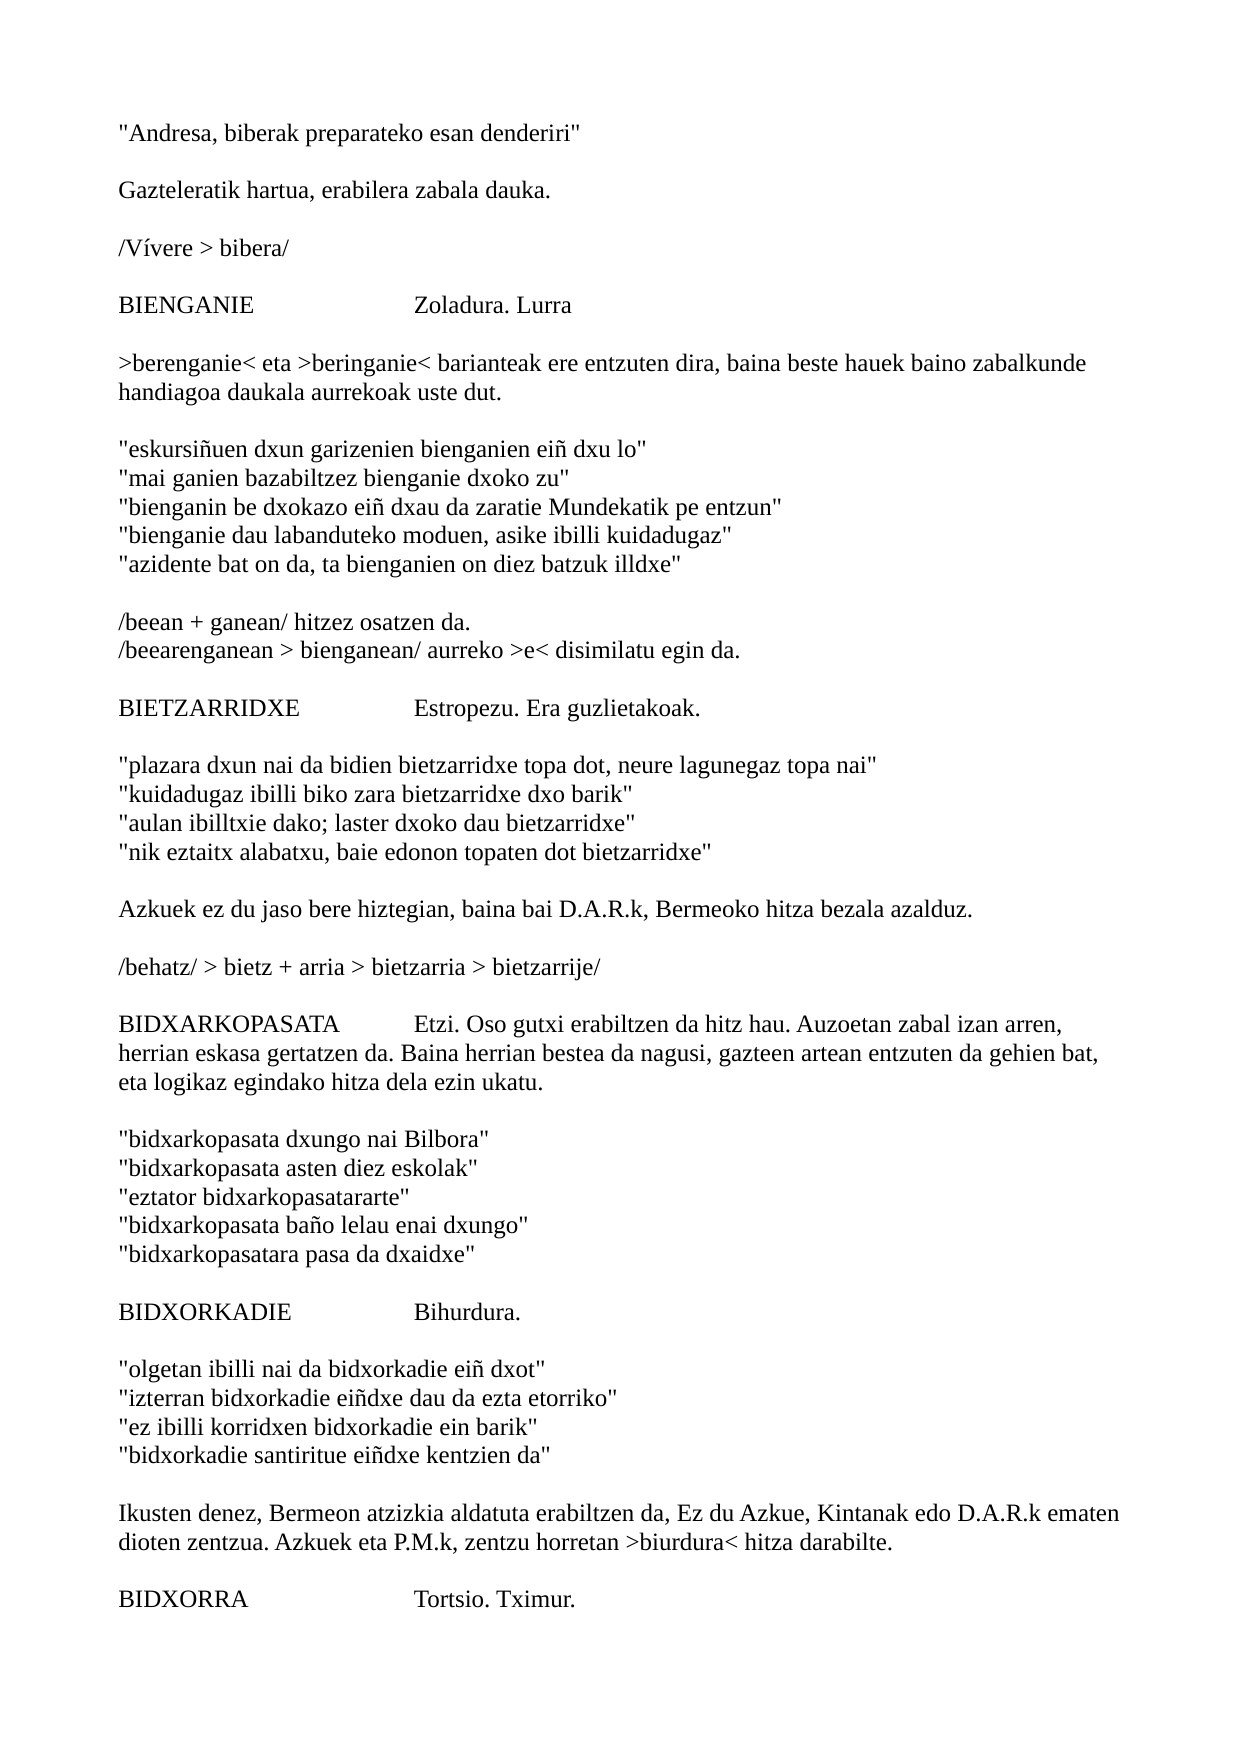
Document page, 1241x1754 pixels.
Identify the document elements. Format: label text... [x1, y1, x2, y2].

text Ikusten denez, Bermeon atzizkia aldatuta erabiltzen da, Ez du Azkue, Kintanak edo D.A.R.k ematen dioten zentzua. Azkuek eta P.M.k, zentzu horretan >biurdura< hitza darabilte. [118, 1498, 1122, 1556]
text BIENGANIE Zoladura. Lurra [118, 291, 1122, 319]
text "ez ibilli korridxen bidxorkadie ein barik" [118, 1412, 1122, 1441]
text "eztator bidxarkopasatararte" [118, 1182, 1122, 1211]
text Gazteleratik hartua, erabilera zabala dauka. [118, 176, 1122, 204]
text "bienganin be dxokazo eiñ dxau da zaratie Mundekatik pe entzun" [118, 492, 1122, 521]
text BIDXORKADIE Bihurdura. [118, 1297, 1122, 1326]
text "kuidadugaz ibilli biko zara bietzarridxe dxo barik" [118, 779, 1122, 808]
text "olgetan ibilli nai da bidxorkadie eiñ dxot" [118, 1354, 1122, 1383]
text BIDXARKOPASATA Etzi. Oso gutxi erabiltzen da hitz hau. Auzoetan zabal izan arren, herrian eskasa gertatzen da. Baina herrian bestea da nagusi, gazteen artean entzuten da gehien bat, eta logikaz egindako hitza dela ezin ukatu. [118, 1009, 1122, 1096]
text BIDXORRA Tortsio. Tximur. [118, 1584, 1122, 1613]
text "bidxarkopasata dxungo nai Bilbora" [118, 1124, 1122, 1153]
text "izterran bidxorkadie eiñdxe dau da ezta etorriko" [118, 1383, 1122, 1412]
text "azidente bat on da, ta bienganien on diez batzuk illdxe" [118, 549, 1122, 578]
text /beearenganean > bienganean/ aurreko >e< disimilatu egin da. [118, 636, 1122, 664]
text /behatz/ > bietz + arria > bietzarria > bietzarrije/ [118, 952, 1122, 981]
text "bidxarkopasata asten diez eskolak" [118, 1153, 1122, 1182]
text "bidxorkadie santiritue eiñdxe kentzien da" [118, 1441, 1122, 1469]
text "bidxarkopasata baño lelau enai dxungo" [118, 1211, 1122, 1239]
text "bidxarkopasatara pasa da dxaidxe" [118, 1239, 1122, 1268]
text "plazara dxun nai da bidien bietzarridxe topa dot, neure lagunegaz topa nai" [118, 751, 1122, 779]
text Azkuek ez du jaso bere hiztegian, baina bai D.A.R.k, Bermeoko hitza bezala azalduz. [118, 894, 1122, 923]
text >berenganie< eta >beringanie< barianteak ere entzuten dira, baina beste hauek baino zabalkunde handiagoa daukala aurrekoak uste dut. [118, 348, 1122, 406]
text /Vívere > bibera/ [118, 233, 1122, 262]
text /beean + ganean/ hitzez osatzen da. [118, 607, 1122, 636]
text "mai ganien bazabiltzez bienganie dxoko zu" [118, 463, 1122, 492]
text "eskursiñuen dxun garizenien bienganien eiñ dxu lo" [118, 434, 1122, 463]
text "bienganie dau labanduteko moduen, asike ibilli kuidadugaz" [118, 521, 1122, 549]
text "aulan ibilltxie dako; laster dxoko dau bietzarridxe" [118, 808, 1122, 837]
text "Andresa, biberak preparateko esan denderiri" [118, 118, 1122, 147]
text BIETZARRIDXE Estropezu. Era guzlietakoak. [118, 693, 1122, 722]
text "nik eztaitx alabatxu, baie edonon topaten dot bietzarridxe" [118, 837, 1122, 866]
